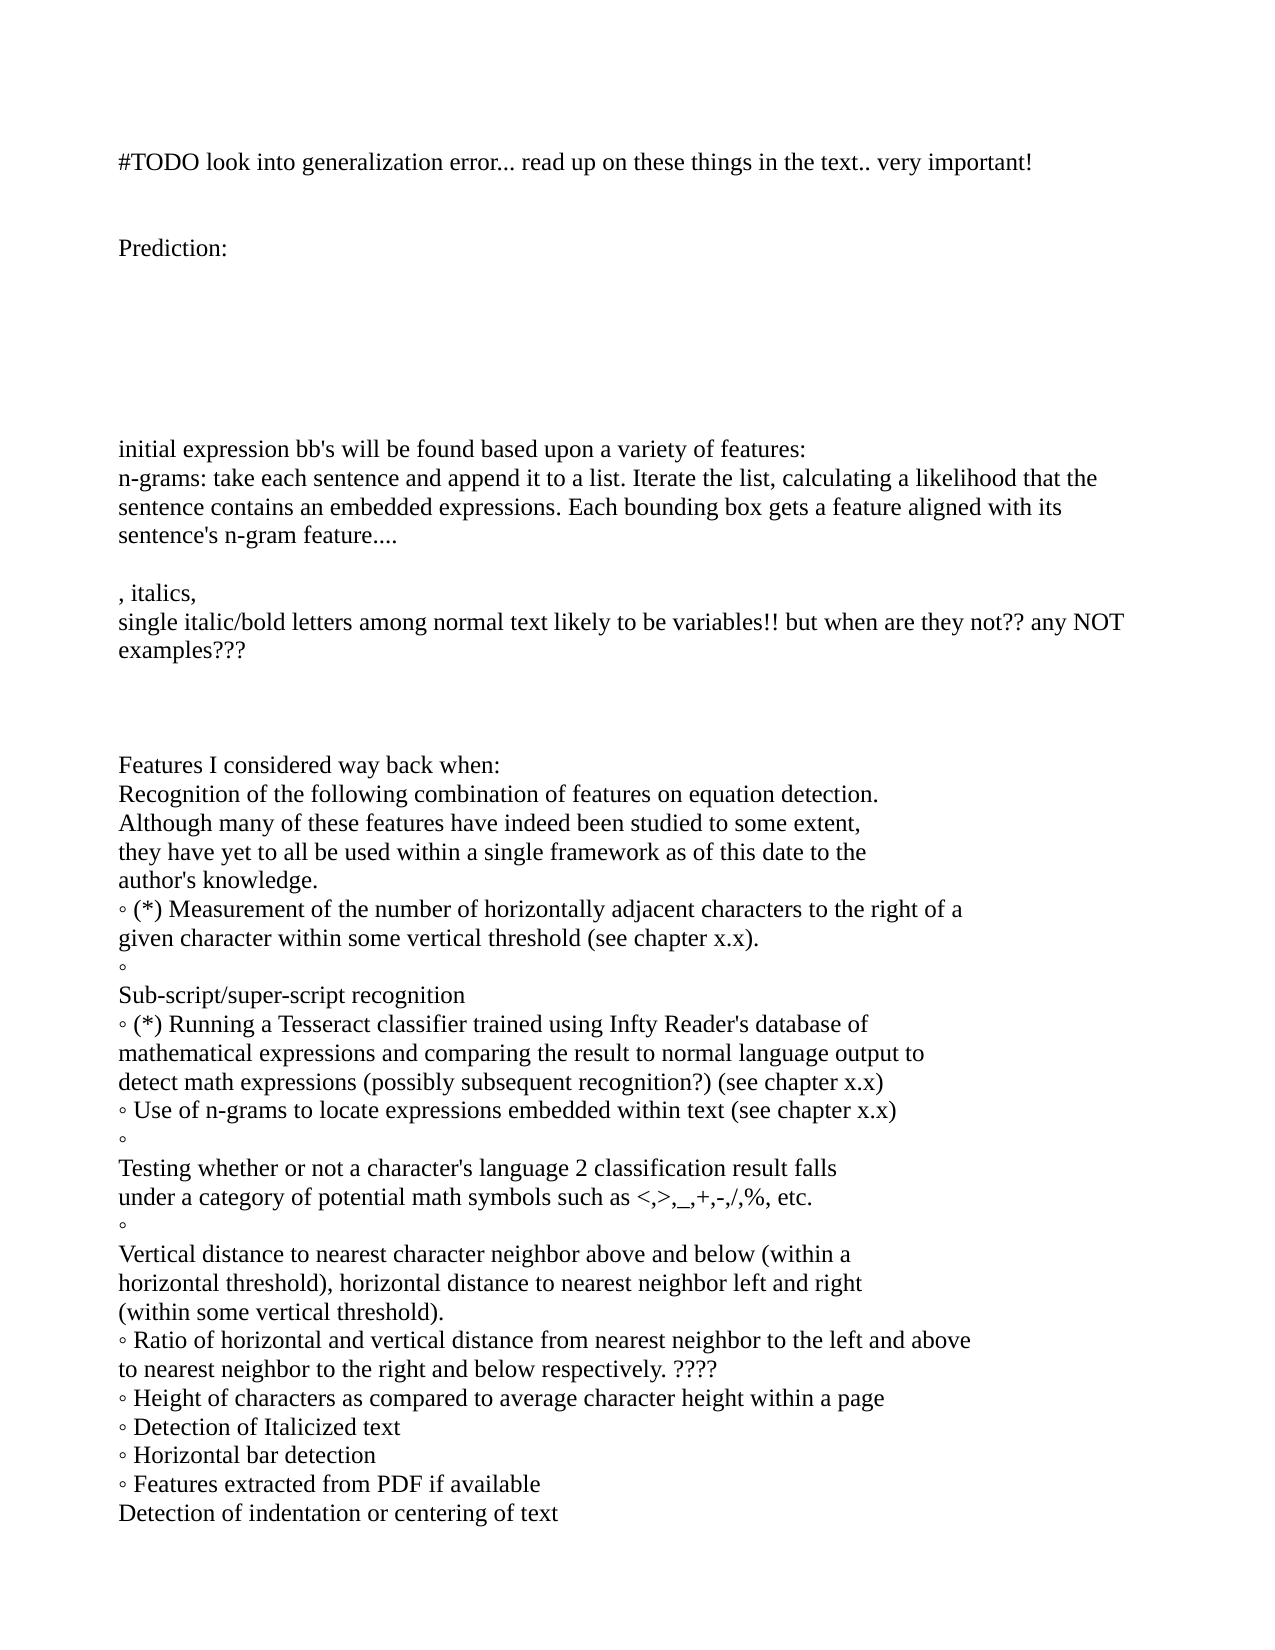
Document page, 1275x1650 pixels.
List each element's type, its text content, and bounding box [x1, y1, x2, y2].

text ◦ [118, 1124, 1157, 1153]
text ◦ Horizontal bar detection [118, 1441, 1157, 1469]
text ◦ Use of n-grams to locate expressions embedded within text (see chapter x.x) [118, 1096, 1157, 1124]
text single italic/bold letters among normal text likely to be variables!! but when are they not?? any NOT examples??? [118, 607, 1157, 664]
text ◦ (*) Measurement of the number of horizontally adjacent characters to the right of a [118, 894, 1157, 923]
text Testing whether or not a character's language 2 classification result falls [118, 1153, 1157, 1182]
text under a category of potential math symbols such as <,>,_,+,-,/,%, etc. [118, 1182, 1157, 1211]
text Although many of these features have indeed been studied to some extent, [118, 808, 1157, 837]
text ◦ Detection of Italicized text [118, 1412, 1157, 1441]
text initial expression bb's will be found based upon a variety of features: [118, 434, 1157, 463]
text horizontal threshold), horizontal distance to nearest neighbor left and right [118, 1268, 1157, 1297]
text (within some vertical threshold). [118, 1297, 1157, 1326]
text mathematical expressions and comparing the result to normal language output to [118, 1038, 1157, 1067]
text to nearest neighbor to the right and below respectively. ???? [118, 1354, 1157, 1383]
text detect math expressions (possibly subsequent recognition?) (see chapter x.x) [118, 1067, 1157, 1096]
text given character within some vertical threshold (see chapter x.x). [118, 923, 1157, 952]
text Prediction: [118, 233, 1157, 262]
text ◦ Features extracted from PDF if available [118, 1469, 1157, 1498]
text ◦ (*) Running a Tesseract classifier trained using Infty Reader's database of [118, 1009, 1157, 1038]
text ◦ Height of characters as compared to average character height within a page [118, 1383, 1157, 1412]
text #TODO look into generalization error... read up on these things in the text.. very important! [118, 147, 1157, 176]
text Sub-script/super-script recognition [118, 981, 1157, 1009]
text they have yet to all be used within a single framework as of this date to the [118, 837, 1157, 866]
text ◦ [118, 1211, 1157, 1239]
text Recognition of the following combination of features on equation detection. [118, 779, 1157, 808]
text Features I considered way back when: [118, 751, 1157, 779]
text Detection of indentation or centering of text [118, 1498, 1157, 1527]
text Vertical distance to nearest character neighbor above and below (within a [118, 1239, 1157, 1268]
text n-grams: take each sentence and append it to a list. Iterate the list, calculating a likelihood that the sentence contains an embedded expressions. Each bounding box gets a feature aligned with its sentence's n-gram feature.... [118, 463, 1157, 549]
text , italics, [118, 578, 1157, 607]
text author's knowledge. [118, 866, 1157, 894]
text ◦ [118, 952, 1157, 981]
text ◦ Ratio of horizontal and vertical distance from nearest neighbor to the left and above [118, 1326, 1157, 1354]
